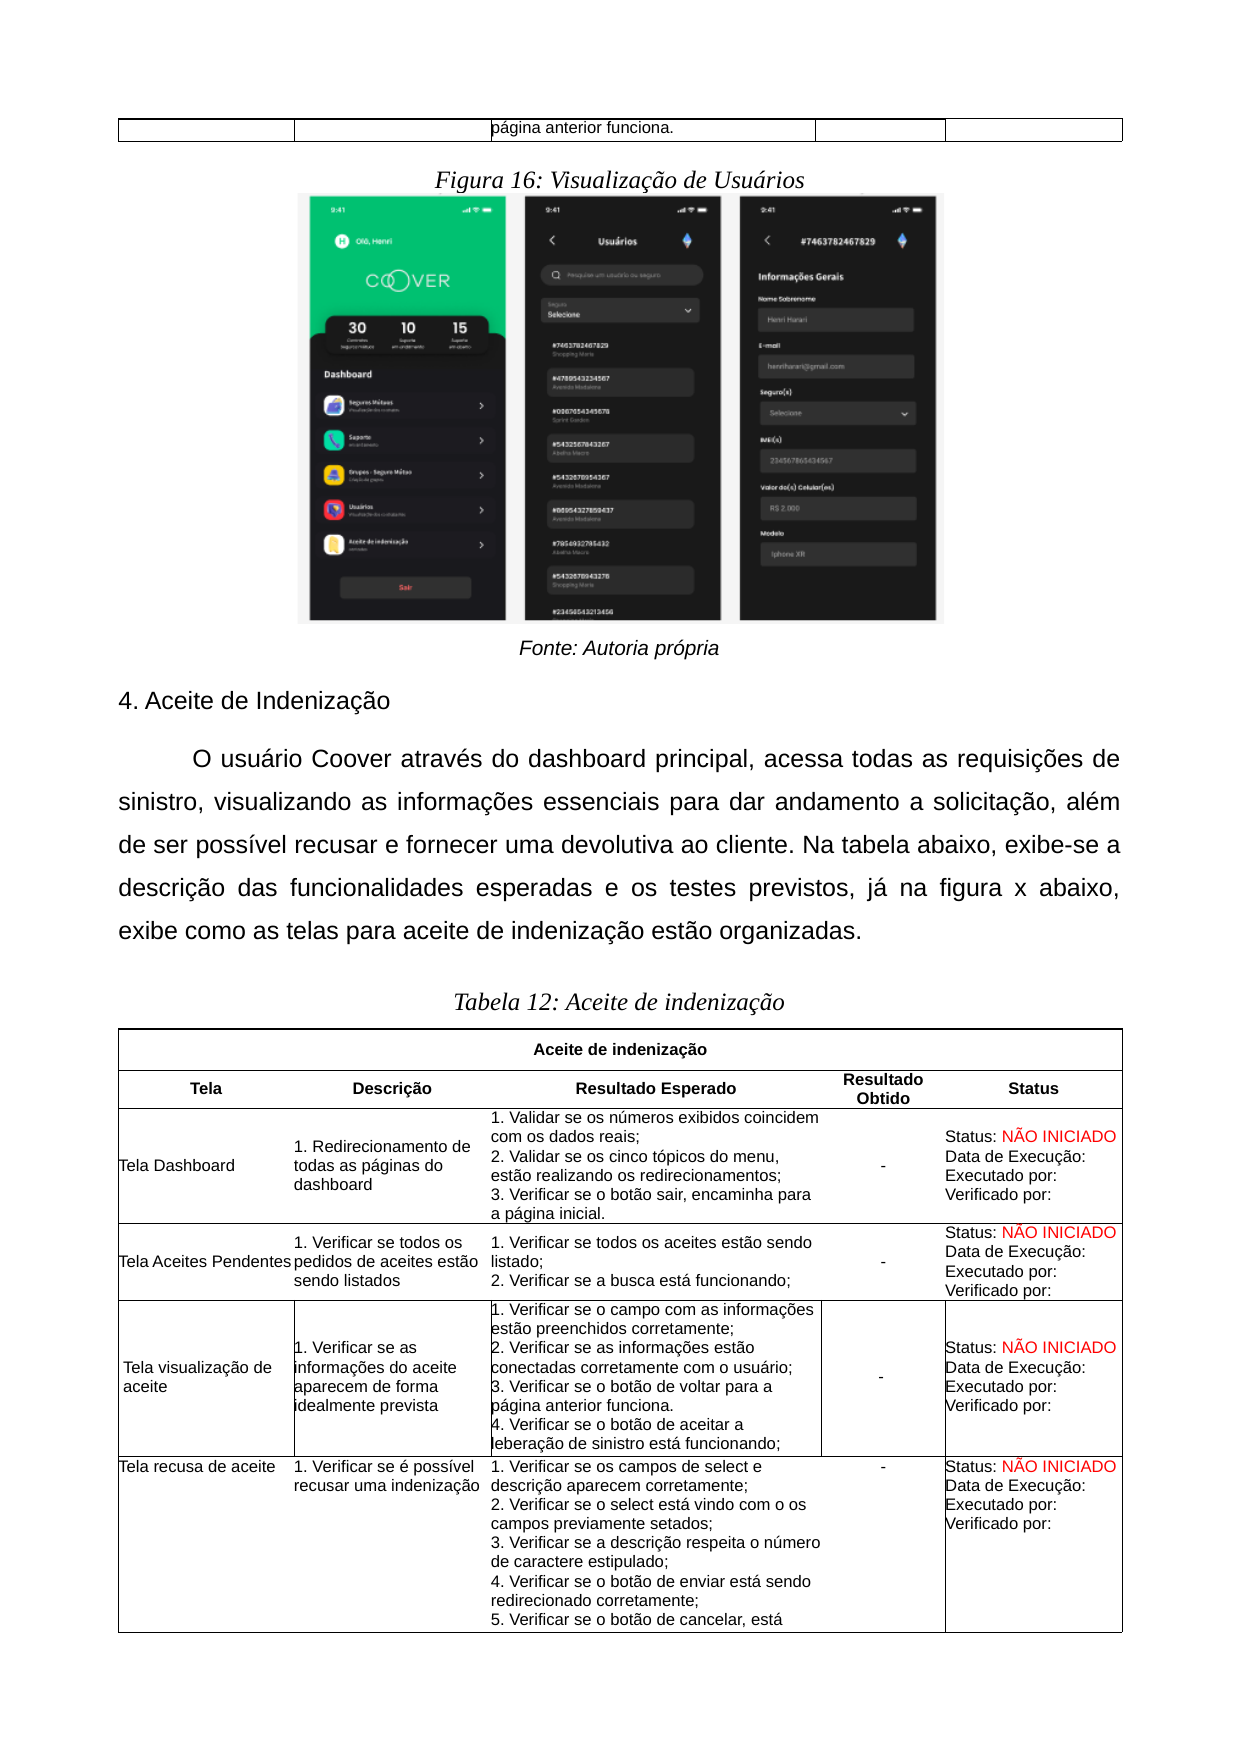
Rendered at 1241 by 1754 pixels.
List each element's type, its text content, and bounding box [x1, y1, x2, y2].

table_cell 1. Validar se os números exibidos coincidem com os dados reais; 2. Validar se os cinco tópicos do menu, estão realizando os redirecionamentos; 3. Verificar se o botão sair, encaminha para a página inicial. [491, 1109, 821, 1223]
text O usuário Coover através do dashboard principal, acessa todas as requisições de sinistro, visualizando as informações essenciais para dar andamento a solicitação, além de ser possível recusar e fornecer uma devolutiva ao cliente. Na tabela abaixo, exibe-se a descrição das funcionalidades esperadas e os testes previstos, já na figura x abaixo, exibe como as telas para aceite de indenização estão organizadas. [118, 744, 1122, 945]
table_cell [946, 119, 1122, 141]
table_cell - [821, 1224, 945, 1300]
table_cell - [821, 1457, 945, 1632]
table_cell Tela [119, 1071, 294, 1108]
table_cell - [816, 120, 945, 141]
table_cell [119, 120, 294, 141]
table_cell 1. Verificar se os campos de select e descrição aparecem corretamente; 2. Verificar se o select está vindo com o os campos previamente setados; 3. Verificar se a descrição respeita o número de caractere estipulado; 4. Verificar se o botão de enviar está sendo redirecionado corretamente; 5. Verificar se o botão de cancelar, está [491, 1457, 821, 1632]
table_cell - [821, 1109, 945, 1223]
table_cell Status: NÃO INICIADO Data de Execução: Executado por: Verificado por: [945, 1224, 1122, 1300]
table_cell - [822, 1301, 945, 1456]
table_cell Resultado Esperado [491, 1071, 821, 1108]
table_cell Tela Aceites Pendentes [119, 1224, 294, 1300]
table_cell Status: NÃO INICIADO Data de Execução: Executado por: Verificado por: [946, 1457, 1122, 1632]
table_cell Resultado Obtido [821, 1071, 945, 1108]
table_cell Tela recusa de aceite [119, 1457, 294, 1632]
table_cell [295, 120, 491, 141]
table_cell Status: NÃO INICIADO Data de Execução: Executado por: Verificado por: [945, 1109, 1122, 1223]
table_cell Tela Dashboard [119, 1109, 294, 1223]
table_cell Descrição [294, 1071, 491, 1108]
table_cell Status [945, 1071, 1122, 1108]
picture [297, 193, 945, 624]
table_cell 1. Verificar se todos os aceites estão sendo listado; 2. Verificar se a busca está funcionando; [491, 1224, 821, 1300]
text 4. Aceite de Indenização [118, 686, 1122, 715]
text Figura 16: Visualização de Usuários [297, 165, 944, 193]
table_cell Tela visualização de aceite [119, 1301, 294, 1456]
text Fonte: Autoria própria [118, 142, 1122, 659]
text Tabela 12: Aceite de indenização [118, 987, 1122, 1015]
table_cell 1. Verificar se todos os pedidos de aceites estão sendo listados [294, 1224, 491, 1300]
table_cell 1. Verificar se as informações do aceite aparecem de forma idealmente prevista [295, 1301, 491, 1456]
table_cell Status: NÃO INICIADO Data de Execução: Executado por: Verificado por: [946, 1301, 1122, 1456]
table_cell página anterior funciona. [492, 120, 815, 141]
table_cell 1. Redirecionamento de todas as páginas do dashboard [294, 1109, 491, 1223]
table_header Aceite de indenização [119, 1030, 1122, 1069]
table_cell 1. Verificar se é possível recusar uma indenização [294, 1457, 491, 1632]
table_cell 1. Verificar se o campo com as informações estão preenchidos corretamente; 2. Verificar se as informações estão conectadas corretamente com o usuário; 3. Verificar se o botão de voltar para a página anterior funciona. 4. Verificar se o botão de aceitar a leberação de sinistro está funcionando; [492, 1301, 821, 1456]
